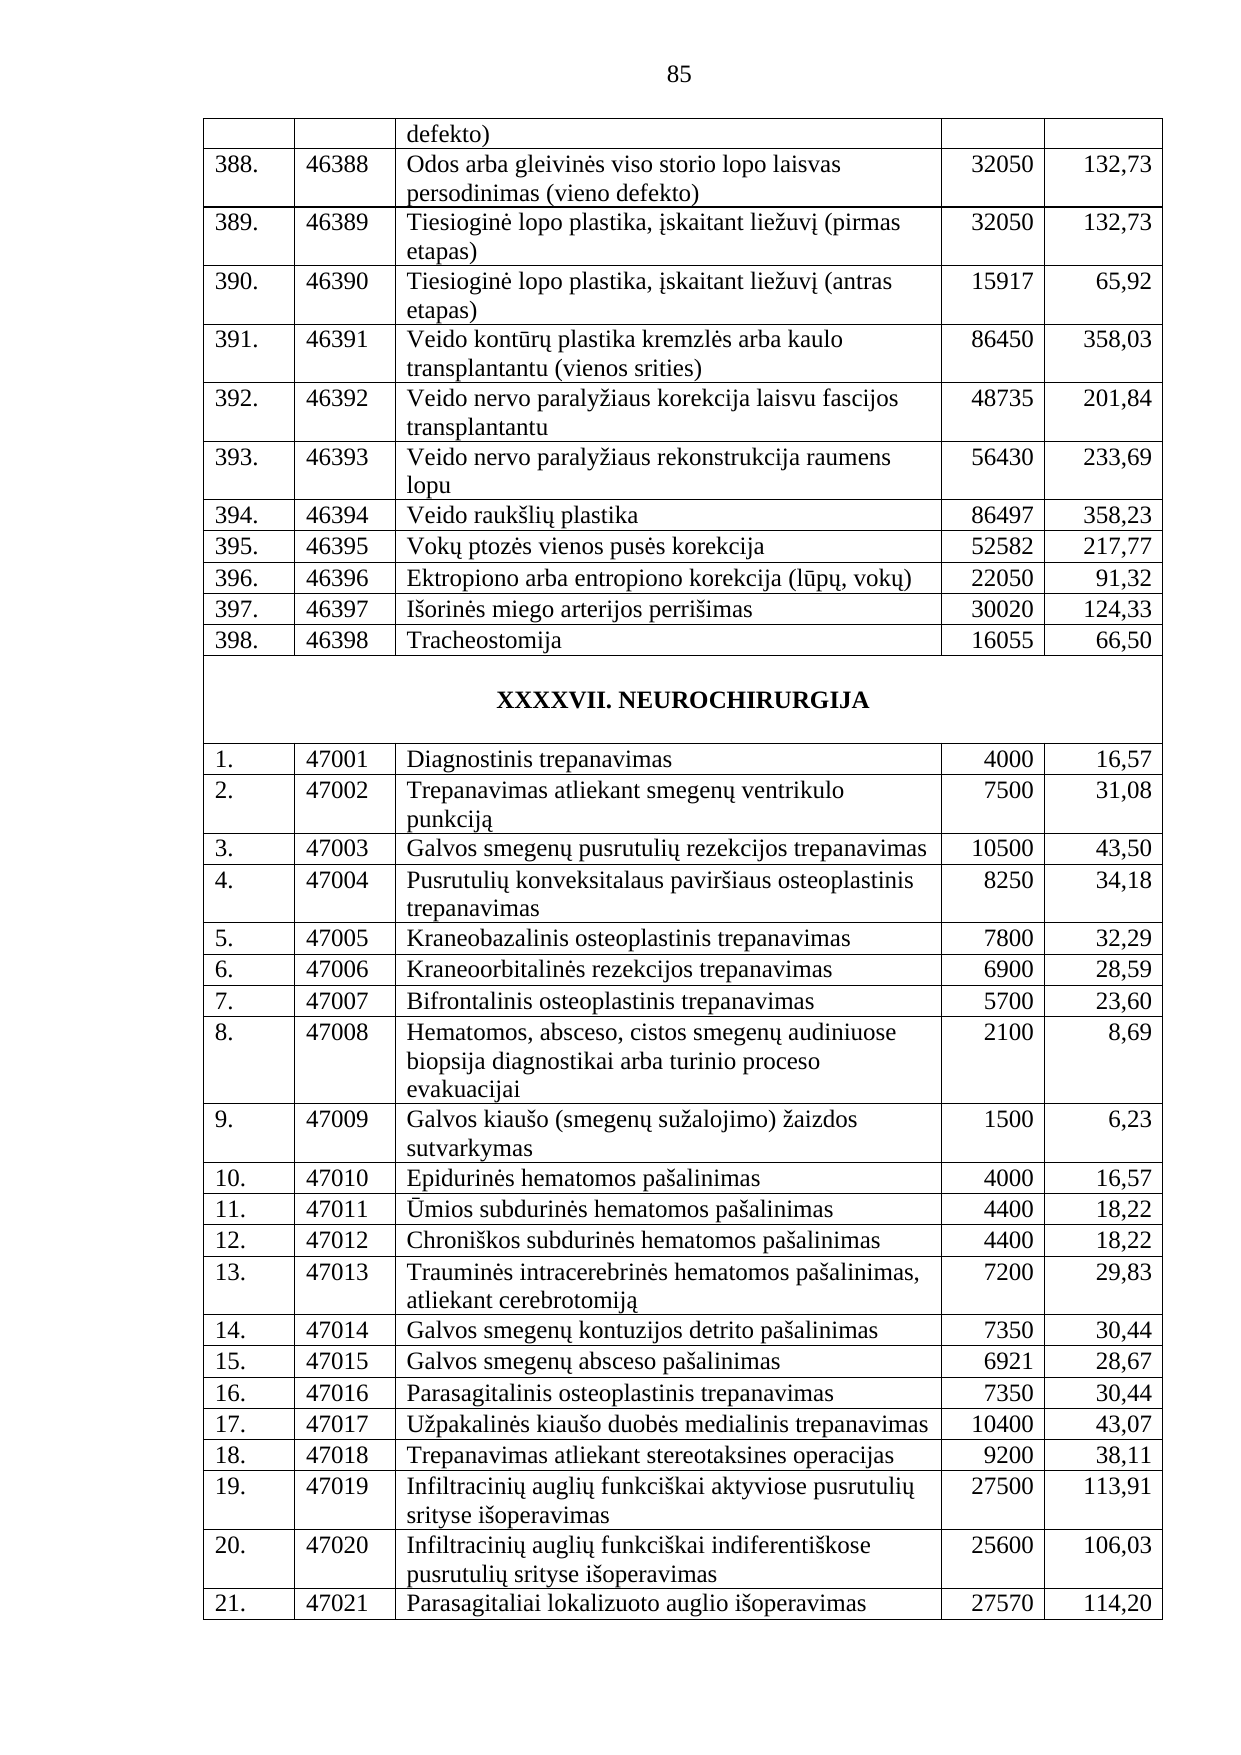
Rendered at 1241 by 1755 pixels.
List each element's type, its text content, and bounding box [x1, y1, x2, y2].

table_cell 4000 [942, 744, 1044, 774]
table_cell 32050 [942, 208, 1044, 265]
table_cell 47005 [295, 923, 395, 953]
table_cell [1163, 324, 1240, 382]
table_cell [204, 119, 294, 148]
table_cell 47001 [295, 744, 395, 774]
table_cell 22050 [942, 563, 1044, 593]
table_cell 391. [204, 325, 294, 382]
table_cell 2. [204, 775, 294, 832]
table_cell 46396 [295, 563, 395, 593]
table_cell [1163, 1193, 1240, 1224]
table_cell [295, 119, 395, 148]
table_cell Veido raukšlių plastika [396, 500, 941, 530]
table_cell 8,69 [1045, 1017, 1162, 1103]
table_cell Parasagitaliai lokalizuoto auglio išoperavimas [396, 1589, 941, 1619]
table_cell 7. [204, 986, 294, 1016]
table_cell 12. [204, 1225, 294, 1256]
table_cell 47016 [295, 1378, 395, 1408]
table_cell 217,77 [1045, 531, 1162, 562]
table_cell 20. [204, 1530, 294, 1587]
table_cell 388. [204, 149, 294, 206]
table_cell 27570 [942, 1589, 1044, 1619]
table_cell [1163, 382, 1240, 441]
table_cell 86497 [942, 500, 1044, 530]
table_cell 3. [204, 834, 294, 864]
table_cell 6,23 [1045, 1104, 1162, 1162]
table_cell [1163, 1162, 1240, 1193]
table_cell 4400 [942, 1194, 1044, 1224]
table_cell 91,32 [1045, 563, 1162, 593]
table_cell 6. [204, 955, 294, 985]
table_cell [1163, 118, 1240, 148]
table_cell 65,92 [1045, 266, 1162, 323]
table_cell 47011 [295, 1194, 395, 1224]
table_cell 18,22 [1045, 1225, 1162, 1256]
table_cell 47002 [295, 775, 395, 832]
table_cell [1163, 148, 1240, 206]
table_cell 6921 [942, 1346, 1044, 1377]
table_cell 43,07 [1045, 1409, 1162, 1439]
table_cell 46393 [295, 442, 395, 499]
table_cell Pusrutulių konveksitalaus paviršiaus osteoplastinis trepanavimas [396, 865, 941, 922]
table_cell 17. [204, 1409, 294, 1439]
table_cell 47013 [295, 1257, 395, 1314]
table_cell 392. [204, 383, 294, 441]
table_cell [1163, 922, 1240, 953]
table_cell 47006 [295, 955, 395, 985]
table_cell 5. [204, 923, 294, 953]
table_cell [1163, 441, 1240, 499]
table_cell 8250 [942, 865, 1044, 922]
table_cell defekto) [396, 119, 941, 148]
table_cell 47018 [295, 1440, 395, 1470]
table_cell 47020 [295, 1530, 395, 1587]
table_cell Infiltracinių auglių funkciškai aktyviose pusrutulių srityse išoperavimas [396, 1471, 941, 1529]
table_cell Veido nervo paralyžiaus korekcija laisvu fascijos transplantantu [396, 383, 941, 441]
table_cell XXXXVII. NEUROCHIRURGIJA [204, 656, 1162, 743]
table_cell 5700 [942, 986, 1044, 1016]
table_cell 16. [204, 1378, 294, 1408]
table_cell [1163, 954, 1240, 985]
table_cell Tiesioginė lopo plastika, įskaitant liežuvį (antras etapas) [396, 266, 941, 323]
table_cell 397. [204, 594, 294, 624]
table_cell 29,83 [1045, 1257, 1162, 1314]
table_cell Trepanavimas atliekant stereotaksines operacijas [396, 1440, 941, 1470]
table_cell 233,69 [1045, 442, 1162, 499]
table_cell 1. [204, 744, 294, 774]
table_cell 46395 [295, 531, 395, 562]
table_cell 47008 [295, 1017, 395, 1103]
table_cell 10. [204, 1163, 294, 1193]
table_cell 390. [204, 266, 294, 323]
table_cell Diagnostinis trepanavimas [396, 744, 941, 774]
table_cell [1163, 655, 1240, 743]
table_cell 2100 [942, 1017, 1044, 1103]
table_cell 46397 [295, 594, 395, 624]
table_cell Veido nervo paralyžiaus rekonstrukcija raumens lopu [396, 442, 941, 499]
table_cell 46389 [295, 208, 395, 265]
table_cell 47004 [295, 865, 395, 922]
table_cell 7800 [942, 923, 1044, 953]
table_cell [1163, 265, 1240, 323]
table_cell [1163, 530, 1240, 562]
table_cell Užpakalinės kiaušo duobės medialinis trepanavimas [396, 1409, 941, 1439]
table_cell [1045, 119, 1162, 148]
table_cell 19. [204, 1471, 294, 1529]
table_cell 47015 [295, 1346, 395, 1377]
table_cell Chroniškos subdurinės hematomos pašalinimas [396, 1225, 941, 1256]
table_cell [1163, 774, 1240, 832]
table_cell Galvos smegenų pusrutulių rezekcijos trepanavimas [396, 834, 941, 864]
table_cell 16055 [942, 625, 1044, 655]
table_cell 396. [204, 563, 294, 593]
table_cell 11. [204, 1194, 294, 1224]
table_cell 47019 [295, 1471, 395, 1529]
table_cell Bifrontalinis osteoplastinis trepanavimas [396, 986, 941, 1016]
table_cell 14. [204, 1315, 294, 1345]
table_cell 7500 [942, 775, 1044, 832]
table_cell 86450 [942, 325, 1044, 382]
table_cell 32,29 [1045, 923, 1162, 953]
table_cell 113,91 [1045, 1471, 1162, 1529]
table_cell 43,50 [1045, 834, 1162, 864]
table_cell [1163, 864, 1240, 922]
table_cell 18,22 [1045, 1194, 1162, 1224]
table_cell 47021 [295, 1589, 395, 1619]
table_cell 394. [204, 500, 294, 530]
table_cell Ūmios subdurinės hematomos pašalinimas [396, 1194, 941, 1224]
table_cell Kraneoorbitalinės rezekcijos trepanavimas [396, 955, 941, 985]
table_cell 46392 [295, 383, 395, 441]
table_cell 47014 [295, 1315, 395, 1345]
table_cell 30,44 [1045, 1315, 1162, 1345]
table_cell 7200 [942, 1257, 1044, 1314]
table_cell 47012 [295, 1225, 395, 1256]
table_cell 398. [204, 625, 294, 655]
table_cell 393. [204, 442, 294, 499]
table_cell 16,57 [1045, 1163, 1162, 1193]
table_cell 46391 [295, 325, 395, 382]
table_cell [1163, 1345, 1240, 1377]
table_cell Tiesioginė lopo plastika, įskaitant liežuvį (pirmas etapas) [396, 208, 941, 265]
table_cell 46388 [295, 149, 395, 206]
table_cell 47009 [295, 1104, 395, 1162]
table_cell Galvos smegenų kontuzijos detrito pašalinimas [396, 1315, 941, 1345]
table_cell [1163, 1103, 1240, 1162]
table_cell 7350 [942, 1315, 1044, 1345]
table_cell Ektropiono arba entropiono korekcija (lūpų, vokų) [396, 563, 941, 593]
table_cell 8. [204, 1017, 294, 1103]
table_cell 38,11 [1045, 1440, 1162, 1470]
table_cell [1163, 562, 1240, 593]
table_cell 4000 [942, 1163, 1044, 1193]
table_cell Hematomos, absceso, cistos smegenų audiniuose biopsija diagnostikai arba turinio proceso evakuacijai [396, 1017, 941, 1103]
table_cell Trauminės intracerebrinės hematomos pašalinimas, atliekant cerebrotomiją [396, 1257, 941, 1314]
table_cell Tracheostomija [396, 625, 941, 655]
table_cell 201,84 [1045, 383, 1162, 441]
table_cell 9200 [942, 1440, 1044, 1470]
table_cell 30,44 [1045, 1378, 1162, 1408]
table_cell [1163, 624, 1240, 655]
table_cell [942, 119, 1044, 148]
table_cell [1163, 206, 1240, 265]
table_cell 56430 [942, 442, 1044, 499]
table_cell 23,60 [1045, 986, 1162, 1016]
table_cell 13. [204, 1257, 294, 1314]
table_cell Veido kontūrų plastika kremzlės arba kaulo transplantantu (vienos srities) [396, 325, 941, 382]
table_cell 46398 [295, 625, 395, 655]
table_cell 132,73 [1045, 149, 1162, 206]
table_cell Odos arba gleivinės viso storio lopo laisvas persodinimas (vieno defekto) [396, 149, 941, 206]
table_cell 124,33 [1045, 594, 1162, 624]
table_cell 31,08 [1045, 775, 1162, 832]
table_cell 358,03 [1045, 325, 1162, 382]
table_cell Vokų ptozės vienos pusės korekcija [396, 531, 941, 562]
table_cell 15. [204, 1346, 294, 1377]
table_cell [1163, 1256, 1240, 1314]
table_cell 7350 [942, 1378, 1044, 1408]
table_cell 47010 [295, 1163, 395, 1193]
table_cell 46394 [295, 500, 395, 530]
table_cell Infiltracinių auglių funkciškai indiferentiškose pusrutulių srityse išoperavimas [396, 1530, 941, 1587]
table_cell 27500 [942, 1471, 1044, 1529]
table_cell 47017 [295, 1409, 395, 1439]
table_cell [1163, 1408, 1240, 1439]
table_cell [1163, 1439, 1240, 1470]
table_cell 10400 [942, 1409, 1044, 1439]
table_cell 25600 [942, 1530, 1044, 1587]
table_cell 6900 [942, 955, 1044, 985]
table_cell Galvos smegenų absceso pašalinimas [396, 1346, 941, 1377]
table_cell [1163, 1377, 1240, 1408]
table_cell 4. [204, 865, 294, 922]
table_cell 106,03 [1045, 1530, 1162, 1587]
table_cell 15917 [942, 266, 1044, 323]
table_cell 28,59 [1045, 955, 1162, 985]
table_cell 46390 [295, 266, 395, 323]
table_cell Išorinės miego arterijos perrišimas [396, 594, 941, 624]
table_cell 132,73 [1045, 208, 1162, 265]
table_cell [1163, 1588, 1240, 1619]
table_cell 66,50 [1045, 625, 1162, 655]
table_cell [1163, 833, 1240, 864]
table_cell [1163, 1016, 1240, 1103]
table_cell 10500 [942, 834, 1044, 864]
table_cell Epidurinės hematomos pašalinimas [396, 1163, 941, 1193]
table_cell 9. [204, 1104, 294, 1162]
table_cell Galvos kiaušo (smegenų sužalojimo) žaizdos sutvarkymas [396, 1104, 941, 1162]
table_cell 4400 [942, 1225, 1044, 1256]
table_cell [1163, 499, 1240, 530]
table_cell [1163, 1529, 1240, 1587]
table_cell 21. [204, 1589, 294, 1619]
table_cell [1163, 1470, 1240, 1529]
table_cell 395. [204, 531, 294, 562]
table_cell 18. [204, 1440, 294, 1470]
table_cell 52582 [942, 531, 1044, 562]
table_cell 48735 [942, 383, 1044, 441]
table_cell 114,20 [1045, 1589, 1162, 1619]
table_cell [1163, 593, 1240, 624]
table_cell 34,18 [1045, 865, 1162, 922]
table_cell 30020 [942, 594, 1044, 624]
table_cell 47003 [295, 834, 395, 864]
table_cell 32050 [942, 149, 1044, 206]
table_cell [1163, 743, 1240, 774]
table_cell [1163, 1224, 1240, 1256]
table_cell Parasagitalinis osteoplastinis trepanavimas [396, 1378, 941, 1408]
table_cell 47007 [295, 986, 395, 1016]
table_cell Kraneobazalinis osteoplastinis trepanavimas [396, 923, 941, 953]
table_cell 28,67 [1045, 1346, 1162, 1377]
table_cell [1163, 1314, 1240, 1345]
table_cell 1500 [942, 1104, 1044, 1162]
table_cell 389. [204, 208, 294, 265]
table_cell 358,23 [1045, 500, 1162, 530]
table_cell 16,57 [1045, 744, 1162, 774]
table_cell Trepanavimas atliekant smegenų ventrikulo punkciją [396, 775, 941, 832]
table_cell [1163, 985, 1240, 1016]
